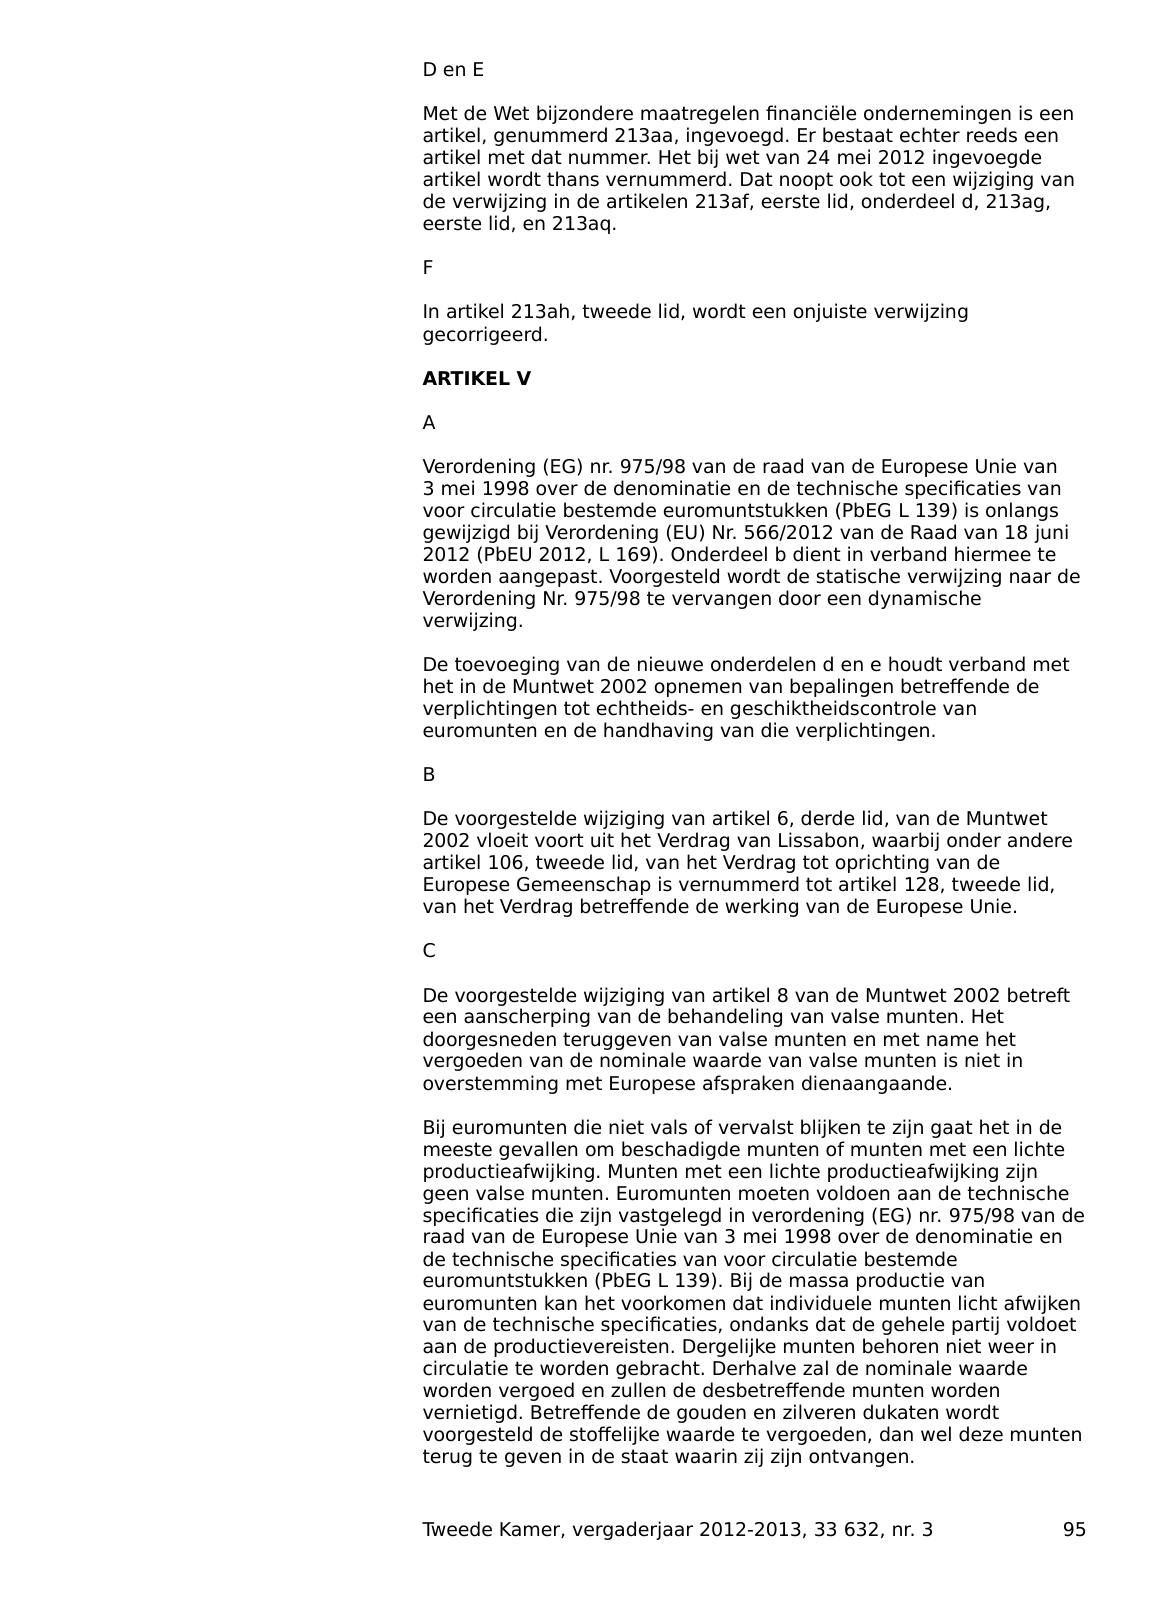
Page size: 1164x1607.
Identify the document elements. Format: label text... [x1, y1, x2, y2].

text Verordening (EG) nr. 975/98 van de raad van de Europese Unie van 3 mei 1998 over de denominatie en de technische specificaties van voor circulatie bestemde euromuntstukken (PbEG L 139) is onlangs gewijzigd bij Verordening (EU) Nr. 566/2012 van de Raad van 18 juni 2012 (PbEU 2012, L 169). Onderdeel b dient in verband hiermee te worden aangepast. Voorgesteld wordt de statische verwijzing naar de Verordening Nr. 975/98 te vervangen door een dynamische verwijzing. [422, 456, 1087, 632]
text Met de Wet bijzondere maatregelen financiële ondernemingen is een artikel, genummerd 213aa, ingevoegd. Er bestaat echter reeds een artikel met dat nummer. Het bij wet van 24 mei 2012 ingevoegde artikel wordt thans vernummerd. Dat noopt ook tot een wijziging van de verwijzing in de artikelen 213af, eerste lid, onderdeel d, 213ag, eerste lid, en 213aq. [422, 103, 1087, 235]
text De voorgestelde wijziging van artikel 8 van de Muntwet 2002 betreft een aanscherping van de behandeling van valse munten. Het doorgesneden teruggeven van valse munten en met name het vergoeden van de nominale waarde van valse munten is niet in overstemming met Europese afspraken dienaangaande. [422, 984, 1087, 1094]
text De toevoeging van de nieuwe onderdelen d en e houdt verband met het in de Muntwet 2002 opnemen van bepalingen betreffende de verplichtingen tot echtheids- en geschiktheidscontrole van euromunten en de handhaving van die verplichtingen. [422, 654, 1087, 742]
subtitle C [422, 940, 1087, 962]
subtitle D en E [422, 59, 1087, 81]
subtitle F [422, 257, 1087, 279]
subtitle B [422, 764, 1087, 786]
text Bij euromunten die niet vals of vervalst blijken te zijn gaat het in de meeste gevallen om beschadigde munten of munten met een lichte productieafwijking. Munten met een lichte productieafwijking zijn geen valse munten. Euromunten moeten voldoen aan de technische specificaties die zijn vastgelegd in verordening (EG) nr. 975/98 van de raad van de Europese Unie van 3 mei 1998 over de denominatie en de technische specificaties van voor circulatie bestemde euromuntstukken (PbEG L 139). Bij de massa productie van euromunten kan het voorkomen dat individuele munten licht afwijken van de technische specificaties, ondanks dat de gehele partij voldoet aan de productievereisten. Dergelijke munten behoren niet weer in circulatie te worden gebracht. Derhalve zal de nominale waarde worden vergoed en zullen de desbetreffende munten worden vernietigd. Betreffende de gouden en zilveren dukaten wordt voorgesteld de stoffelijke waarde te vergoeden, dan wel deze munten terug te geven in de staat waarin zij zijn ontvangen. [422, 1117, 1087, 1468]
text De voorgestelde wijziging van artikel 6, derde lid, van de Muntwet 2002 vloeit voort uit het Verdrag van Lissabon, waarbij onder andere artikel 106, tweede lid, van het Verdrag tot oprichting van de Europese Gemeenschap is vernummerd tot artikel 128, tweede lid, van het Verdrag betreffende de werking van de Europese Unie. [422, 808, 1087, 918]
subtitle ARTIKEL V [422, 368, 1087, 389]
subtitle A [422, 412, 1087, 434]
text In artikel 213ah, tweede lid, wordt een onjuiste verwijzing gecorrigeerd. [422, 301, 1087, 345]
